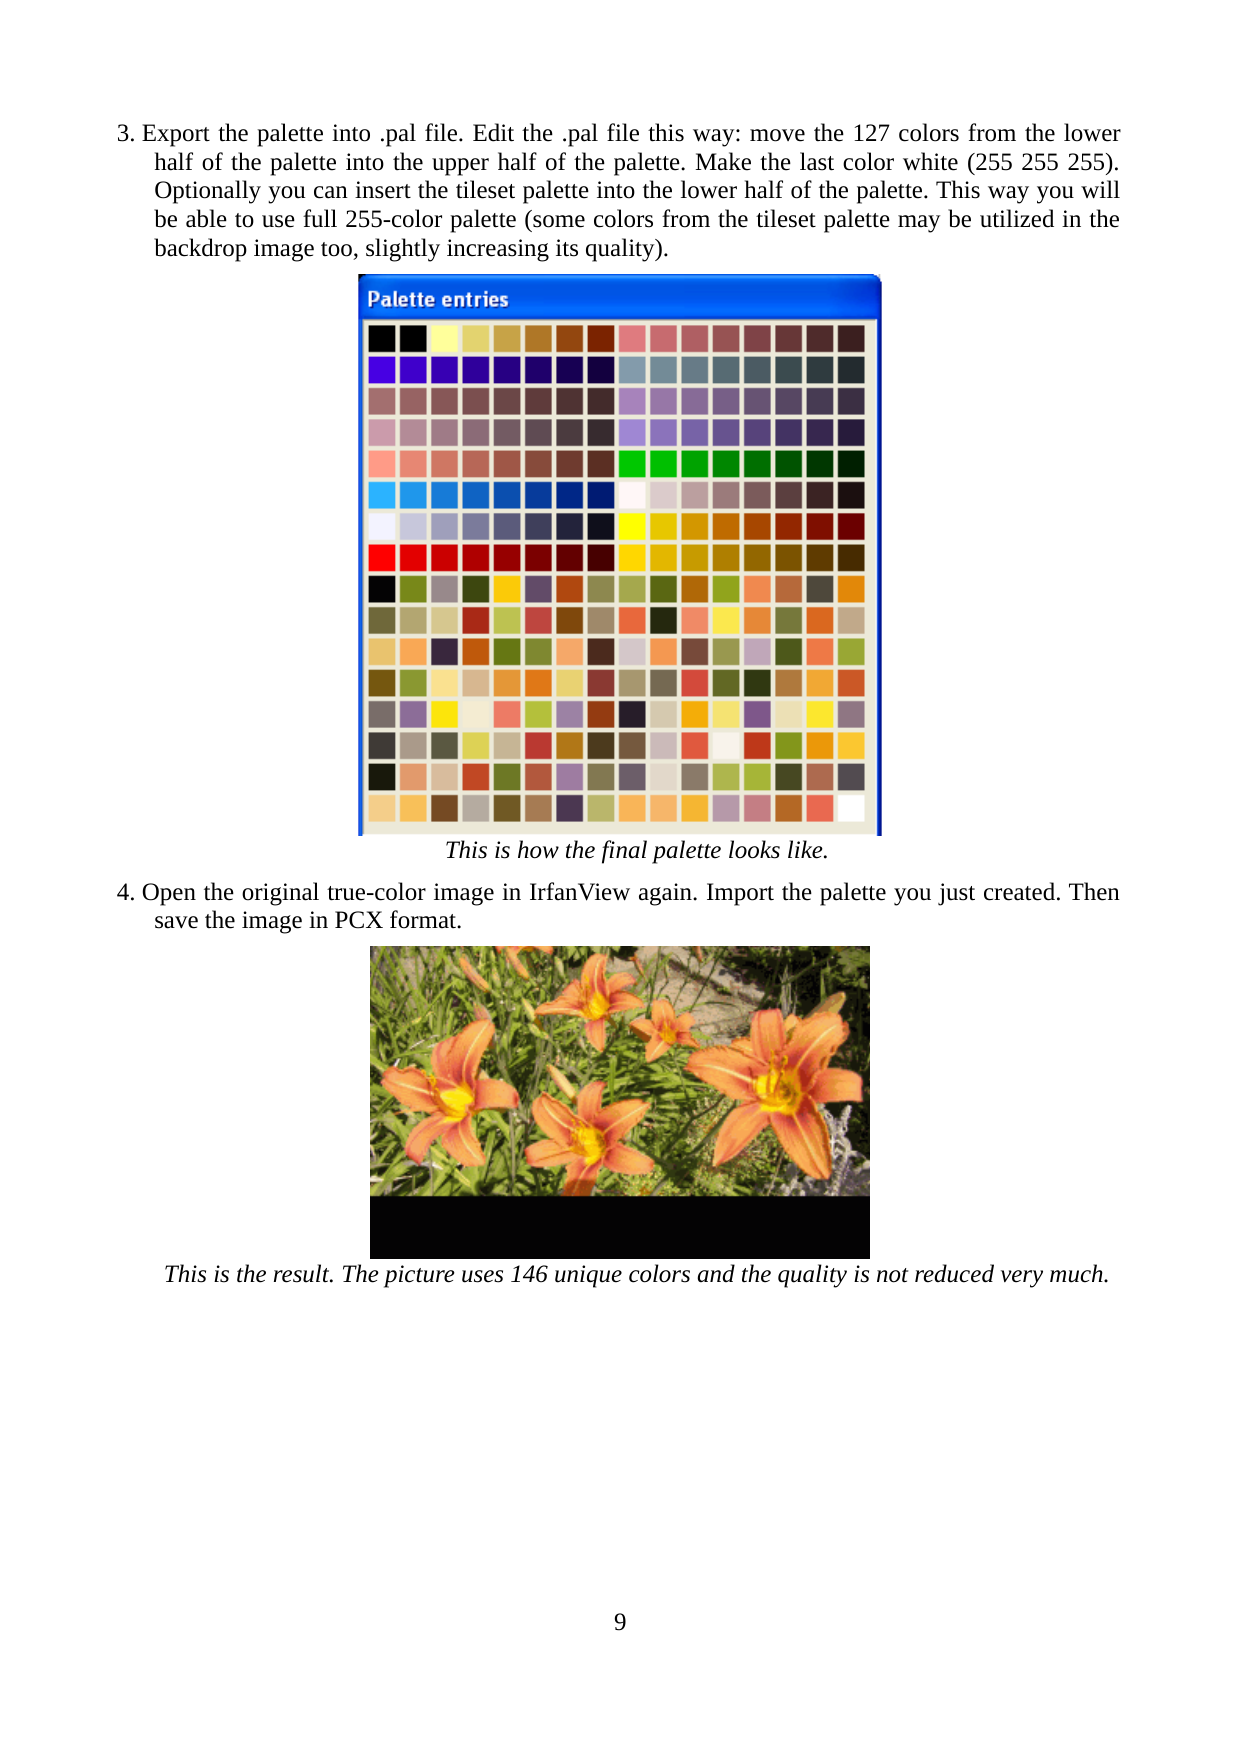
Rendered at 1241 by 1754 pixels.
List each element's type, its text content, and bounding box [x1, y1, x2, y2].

list This is how the final palette looks like. [117, 836, 1122, 864]
list Open the original true-color image in IrfanView again. Import the palette you just created. Then save the image in PCX format. [117, 877, 1122, 934]
picture [358, 274, 882, 836]
list This is the result. The picture uses 146 unique colors and the quality is not reduced very much. [117, 947, 1122, 1288]
list Export the palette into .pal file. Edit the .pal file this way: move the 127 colors from the lower half of the palette into the upper half of the palette. Make the last color white (255 255 255). Optionally you can insert the tileset palette into the lower half of the palette. This way you will be able to use full 255-color palette (some colors from the tileset palette may be utilized in the backdrop image too, slightly increasing its quality). [117, 118, 1122, 262]
picture [370, 946, 870, 1259]
